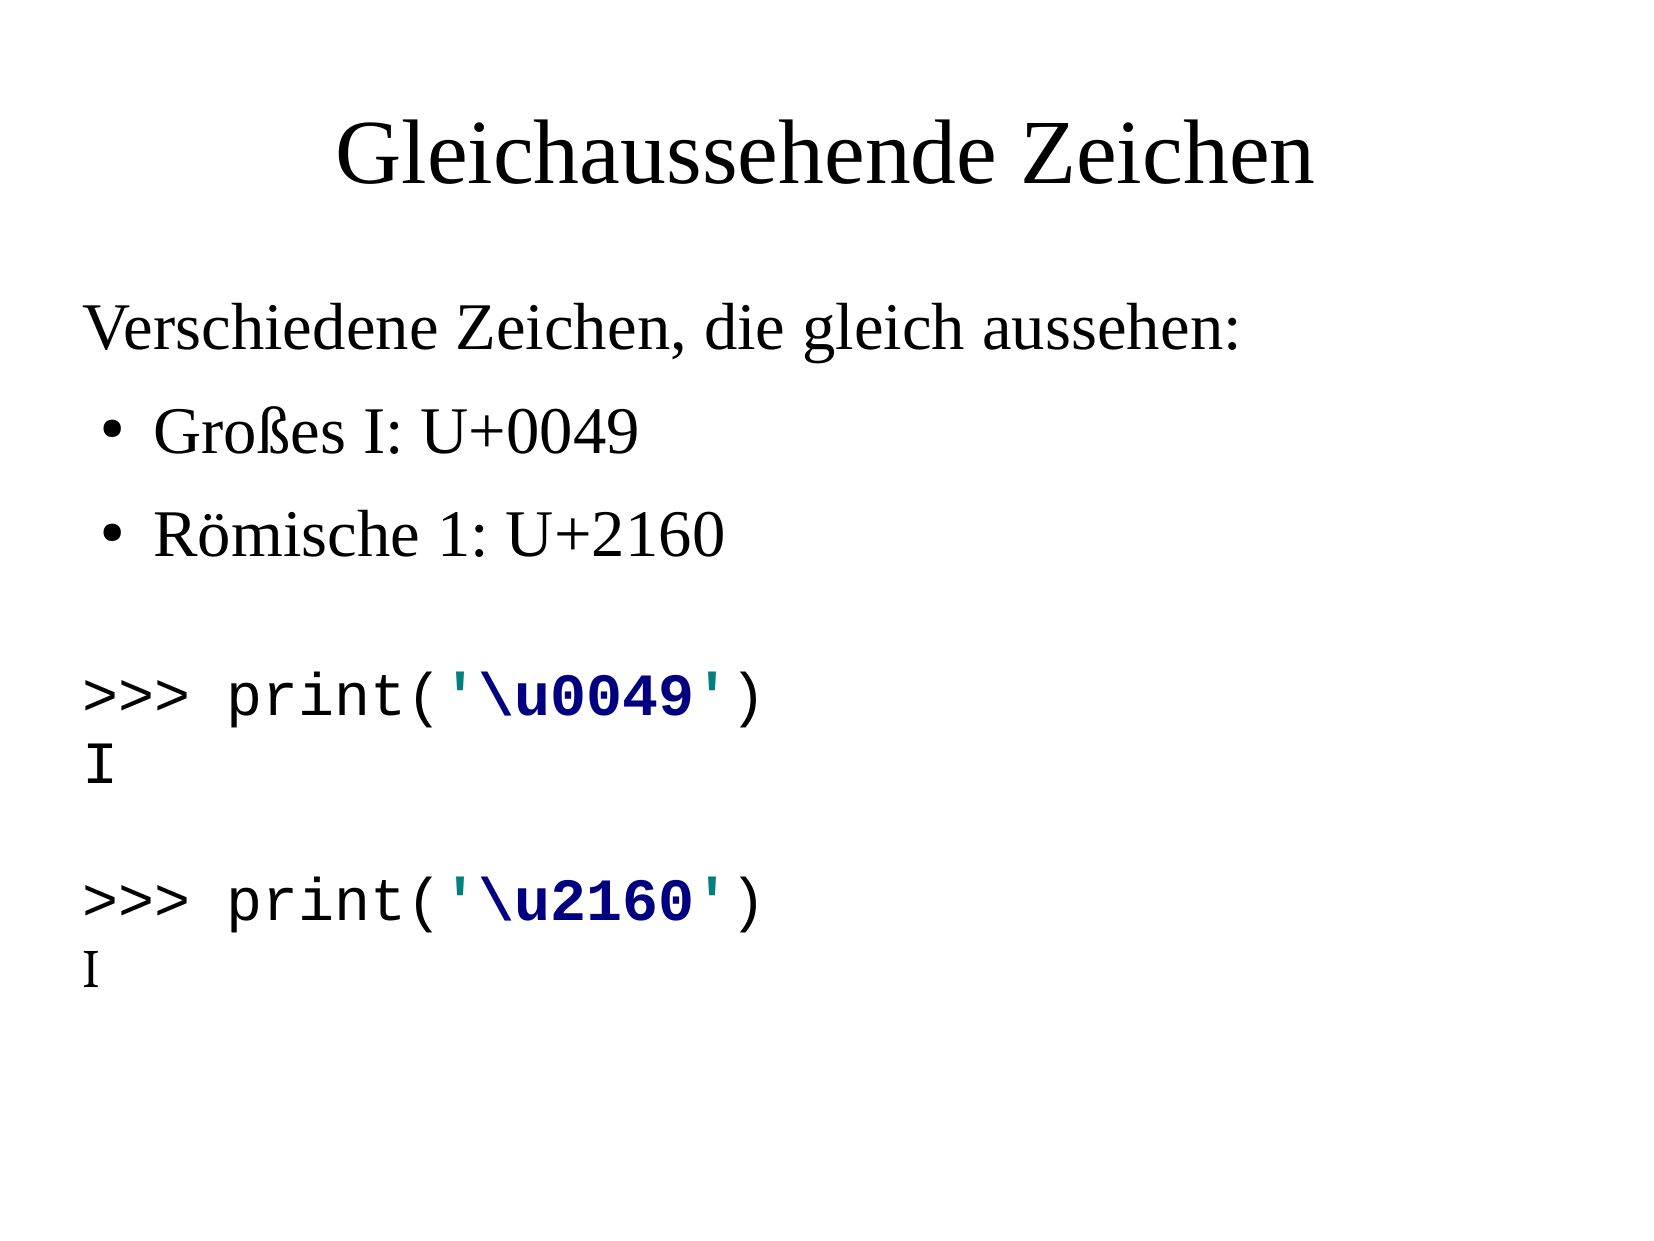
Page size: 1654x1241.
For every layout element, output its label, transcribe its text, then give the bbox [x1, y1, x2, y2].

list >>> print('\u0049') I >>> print('\u2160') Ⅰ [82, 665, 1571, 1009]
title Gleichaussehende Zeichen [82, 49, 1571, 257]
list Verschiedene Zeichen, die gleich aussehen: Großes I: U+0049 Römische 1: U+2160 [82, 290, 1571, 634]
